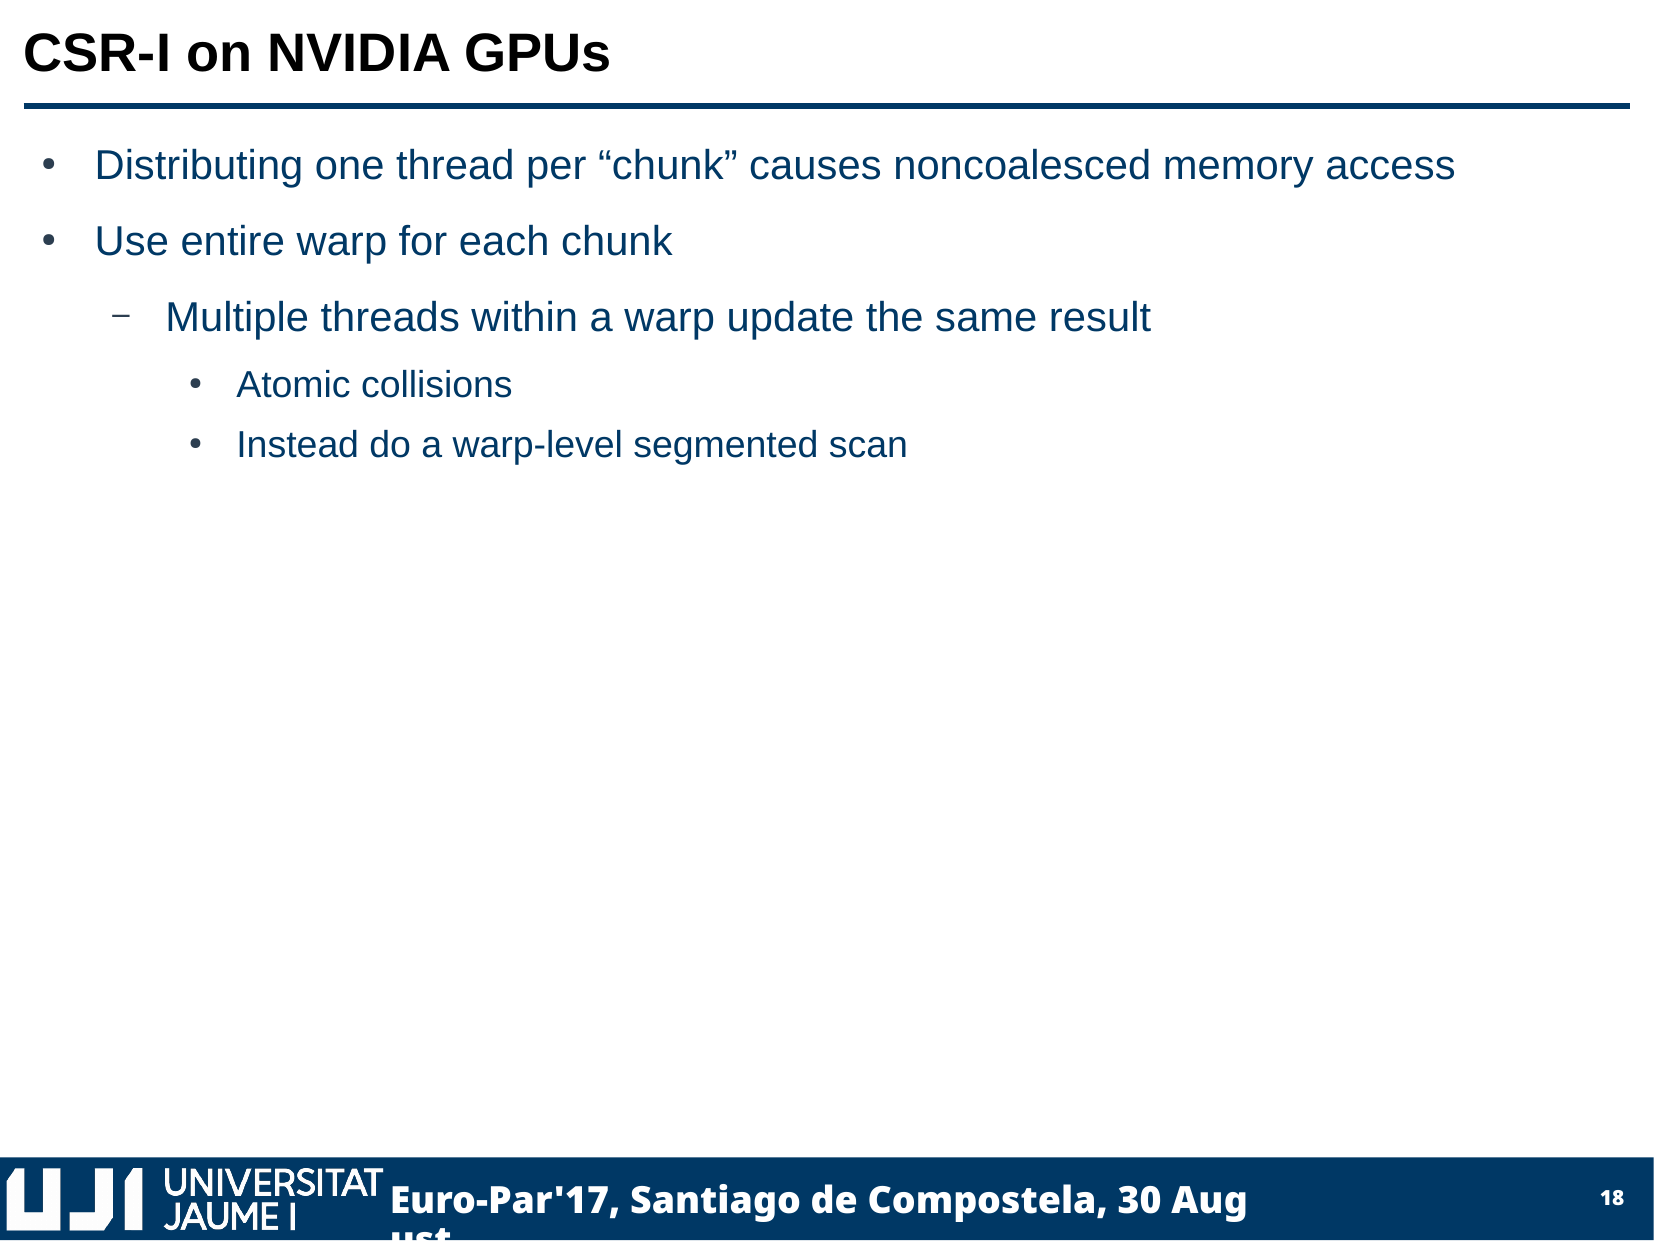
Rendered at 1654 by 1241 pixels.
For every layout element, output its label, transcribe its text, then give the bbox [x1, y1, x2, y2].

list Distributing one thread per “chunk” causes noncoalesced memory access Use entire warp for each chunk Multiple threads within a warp update the same result Atomic collisions Instead do a warp-level segmented scan [23, 141, 1630, 1134]
title CSR-I on NVIDIA GPUs [23, 0, 1630, 107]
picture [0, 1158, 390, 1241]
